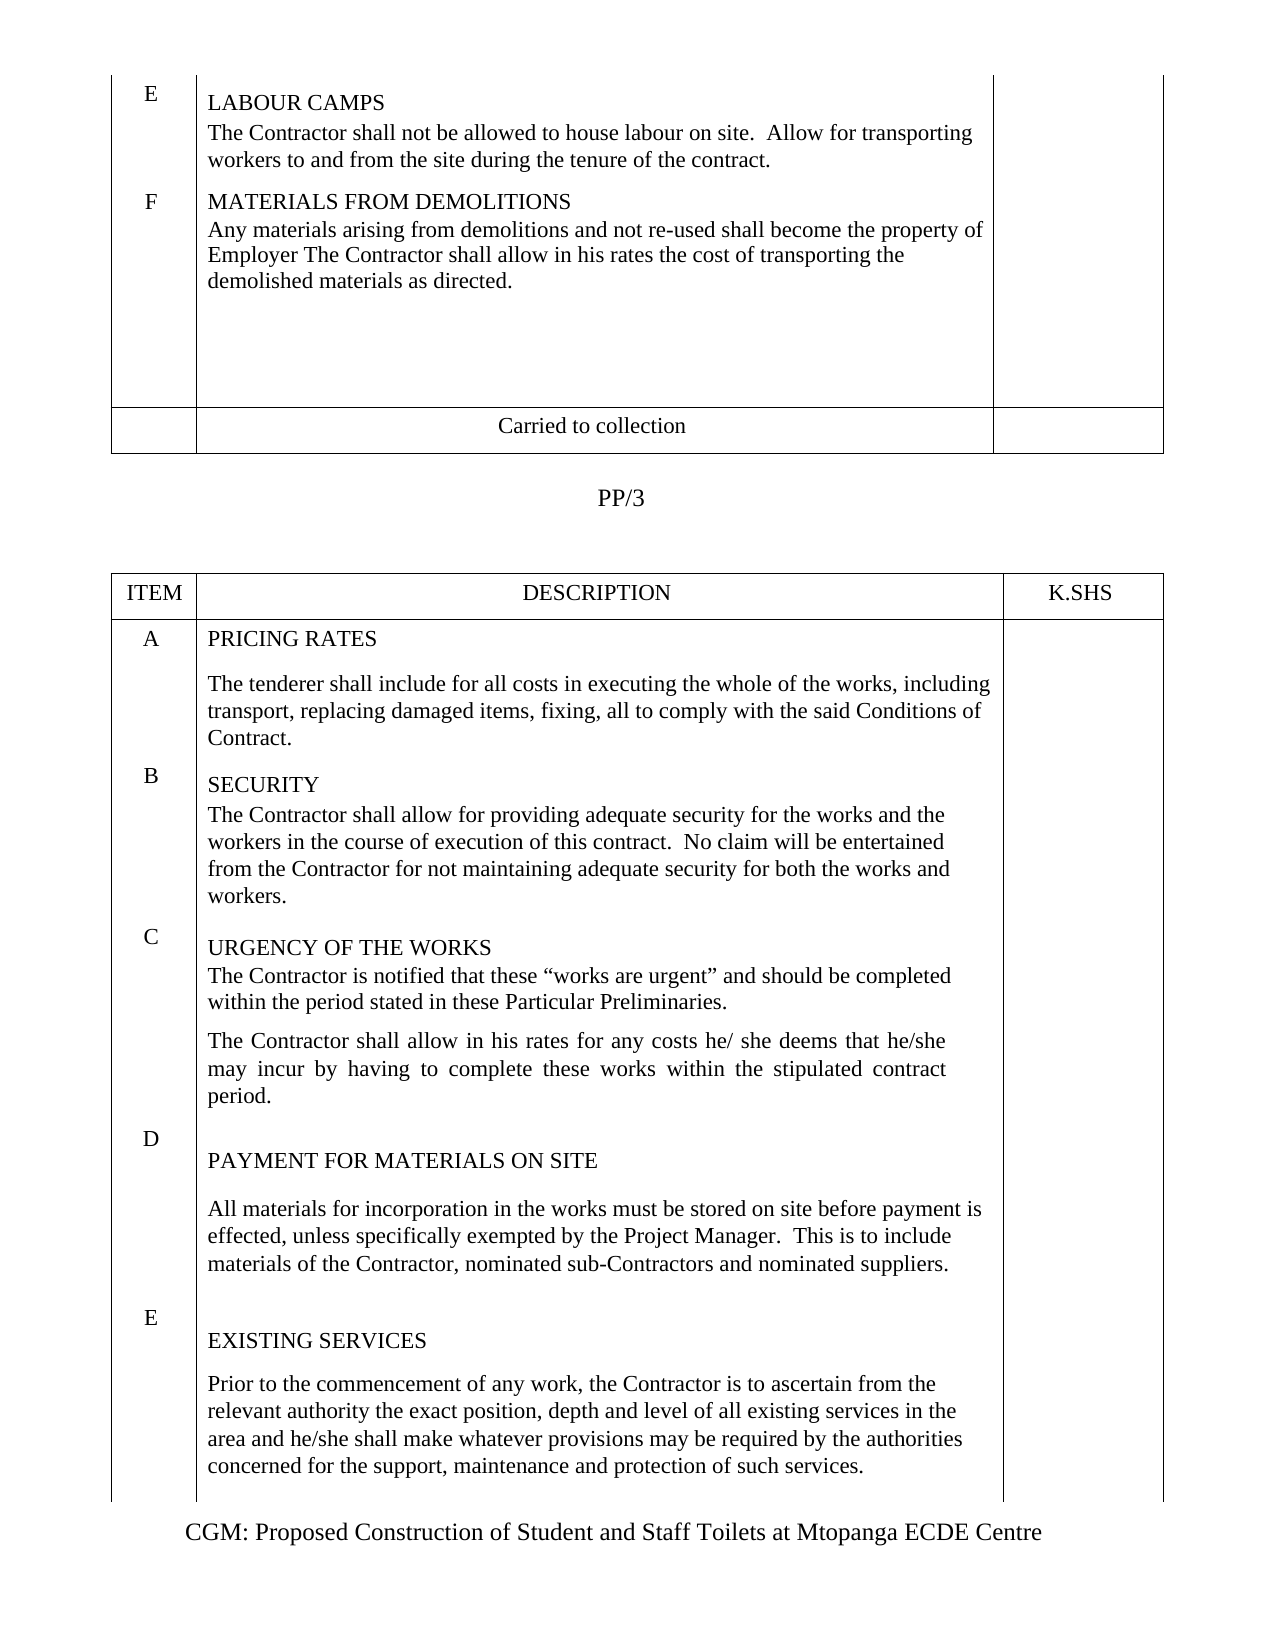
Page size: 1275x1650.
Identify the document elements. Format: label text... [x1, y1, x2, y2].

table_cell C [112, 919, 196, 1120]
table_header K.SHS [1004, 574, 1163, 619]
table_cell [1004, 1120, 1163, 1299]
table_cell [1004, 620, 1163, 757]
table_cell MATERIALS FROM DEMOLITIONS Any materials arising from demolitions and not re-used shall become the property of Employer The Contractor shall allow in his rates the cost of transporting the demolished materials as directed. [197, 183, 993, 407]
table_cell [112, 408, 196, 453]
table_cell SECURITY The Contractor shall allow for providing adequate security for the works and the workers in the course of execution of this contract. No claim will be entertained from the Contractor for not maintaining adequate security for both the works and workers. [197, 757, 1003, 918]
table_cell URGENCY OF THE WORKS The Contractor is notified that these “works are urgent” and should be completed within the period stated in these Particular Preliminaries. The Contractor shall allow in his rates for any costs he/ she deems that he/she may incur by having to complete these works within the stipulated contract period. [197, 919, 1003, 1120]
table_cell [994, 408, 1163, 453]
table_cell A [112, 620, 196, 757]
text PP/3 [56, 483, 651, 512]
table_header ITEM [112, 574, 196, 619]
table_cell E [112, 1299, 196, 1502]
table_cell Carried to collection [197, 408, 993, 453]
table_cell LABOUR CAMPS The Contractor shall not be allowed to house labour on site. Allow for transporting workers to and from the site during the tenure of the contract. [197, 75, 993, 183]
table_cell E [112, 75, 196, 183]
table_cell [1004, 919, 1163, 1120]
table_cell [1004, 1299, 1163, 1502]
table_cell F [112, 183, 196, 407]
table_cell [994, 183, 1163, 407]
table_cell [994, 75, 1163, 183]
table_cell D [112, 1120, 196, 1299]
table_cell PRICING RATES The tenderer shall include for all costs in executing the whole of the works, including transport, replacing damaged items, fixing, all to comply with the said Conditions of Contract. [197, 620, 1003, 757]
table_cell B [112, 757, 196, 918]
table_header DESCRIPTION [197, 574, 1003, 619]
table_cell PAYMENT FOR MATERIALS ON SITE All materials for incorporation in the works must be stored on site before payment is effected, unless specifically exempted by the Project Manager. This is to include materials of the Contractor, nominated sub-Contractors and nominated suppliers. [197, 1120, 1003, 1299]
table_cell EXISTING SERVICES Prior to the commencement of any work, the Contractor is to ascertain from the relevant authority the exact position, depth and level of all existing services in the area and he/she shall make whatever provisions may be required by the authorities concerned for the support, maintenance and protection of such services. [197, 1299, 1003, 1502]
table_cell [1004, 757, 1163, 918]
